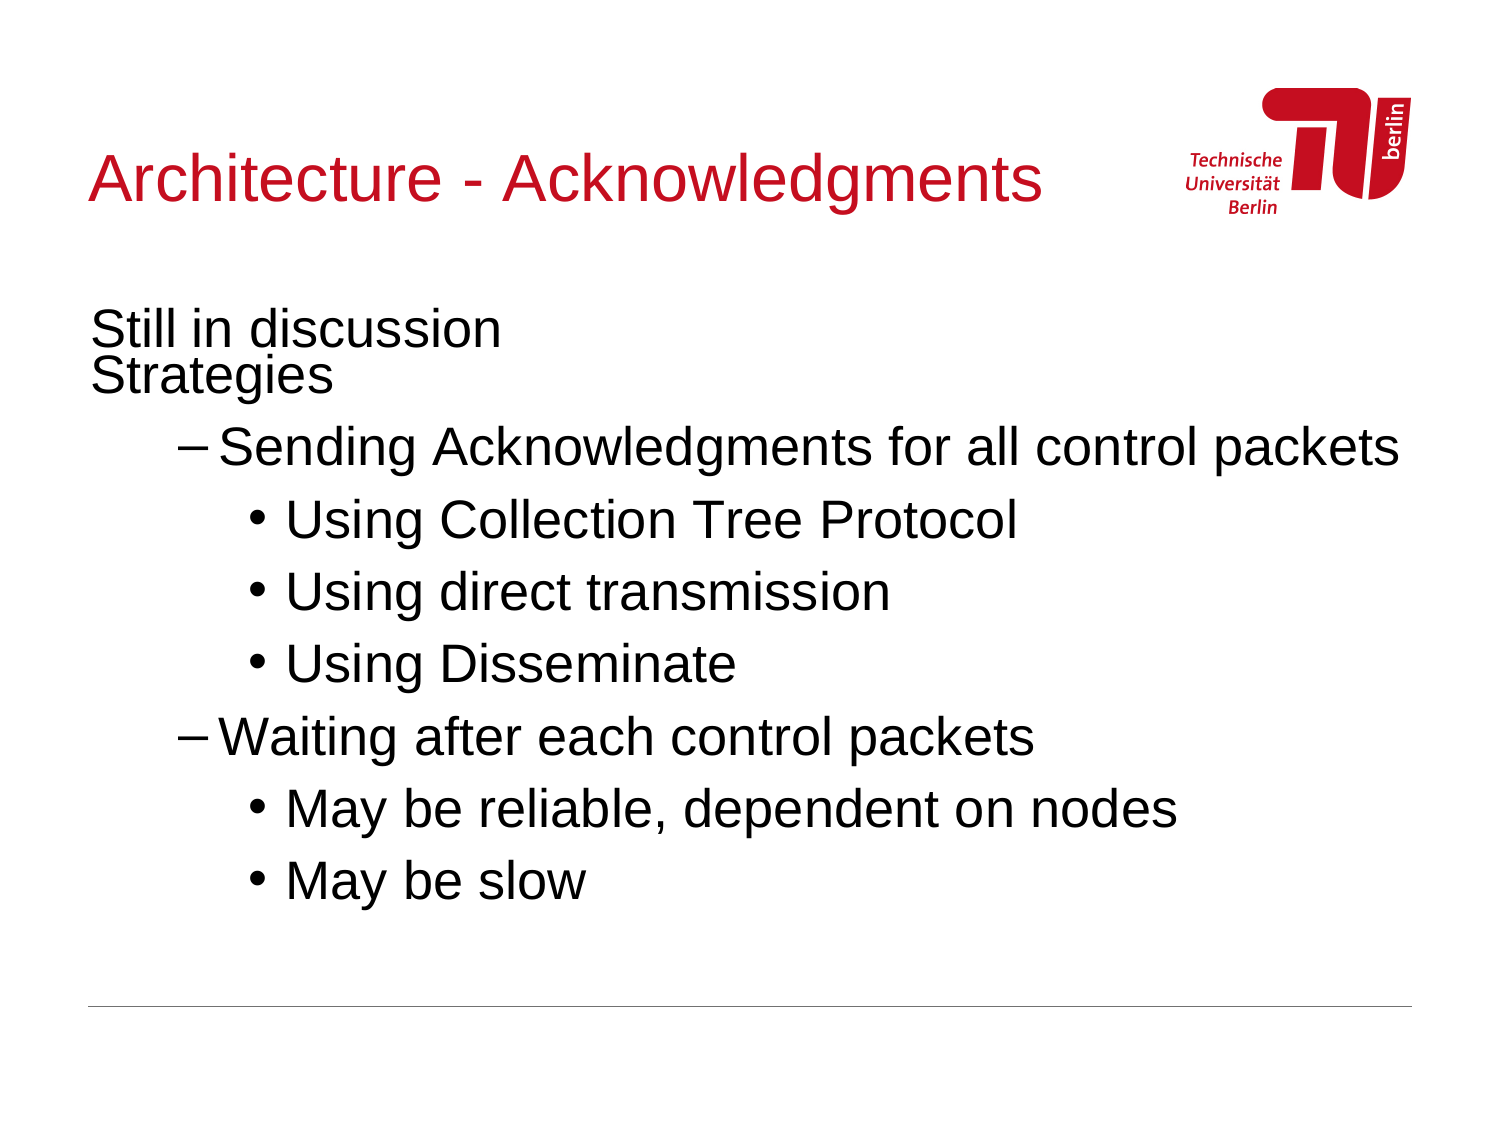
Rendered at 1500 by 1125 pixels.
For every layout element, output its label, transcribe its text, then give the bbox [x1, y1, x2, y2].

list Still in discussion Strategies Sending Acknowledgments for all control packets Using Collection Tree Protocol Using direct transmission Using Disseminate Waiting after each control packets May be reliable, dependent on nodes May be slow [90, 312, 1411, 980]
title Architecture - Acknowledgments [88, 120, 1411, 215]
picture [1186, 88, 1411, 120]
